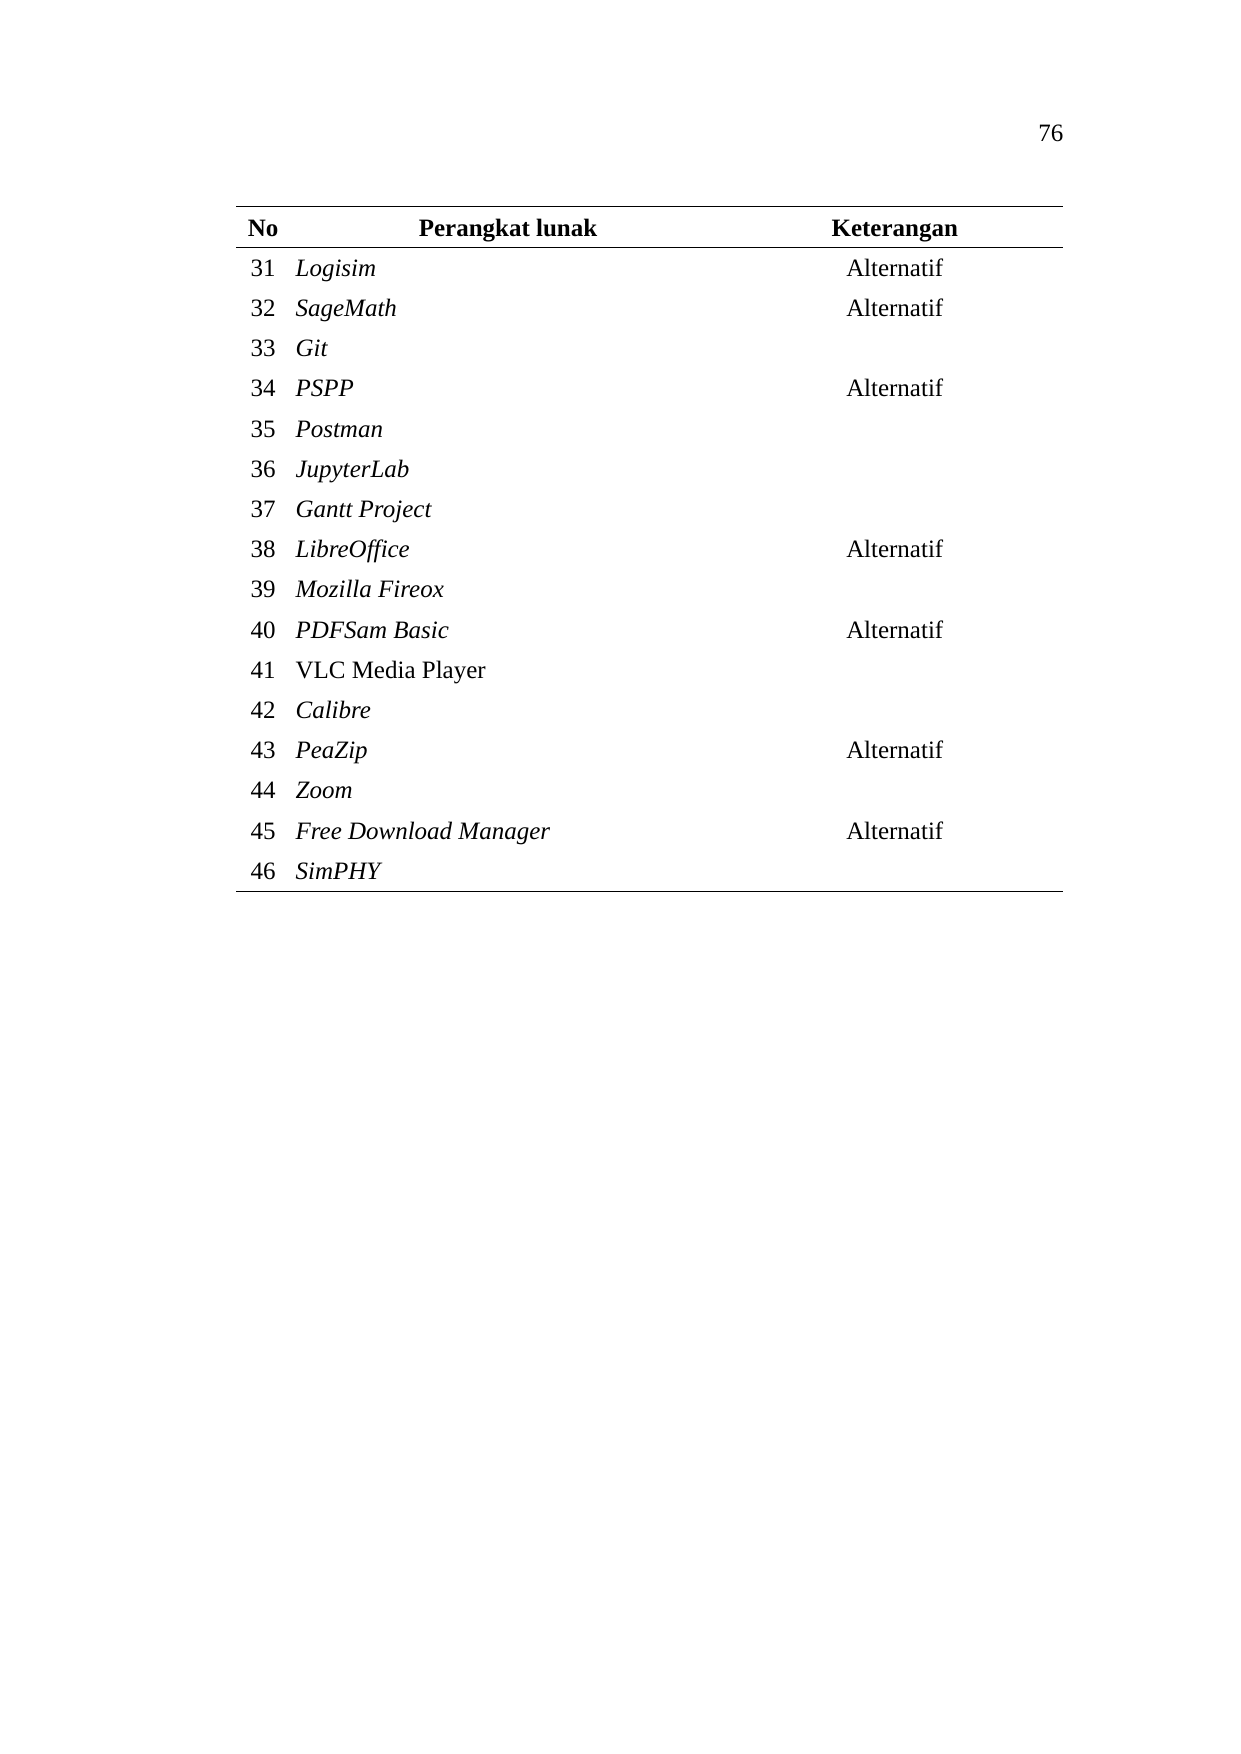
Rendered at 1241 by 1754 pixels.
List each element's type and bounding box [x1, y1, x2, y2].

table_cell [236, 288, 289, 488]
table_header [290, 207, 1063, 247]
table_cell [236, 248, 289, 287]
table_cell [290, 690, 1063, 891]
table_cell [290, 288, 1063, 488]
table_header [236, 207, 289, 247]
table_cell [290, 248, 1063, 287]
table_cell [290, 489, 1063, 689]
table_cell [236, 690, 289, 891]
table_cell [236, 489, 289, 689]
